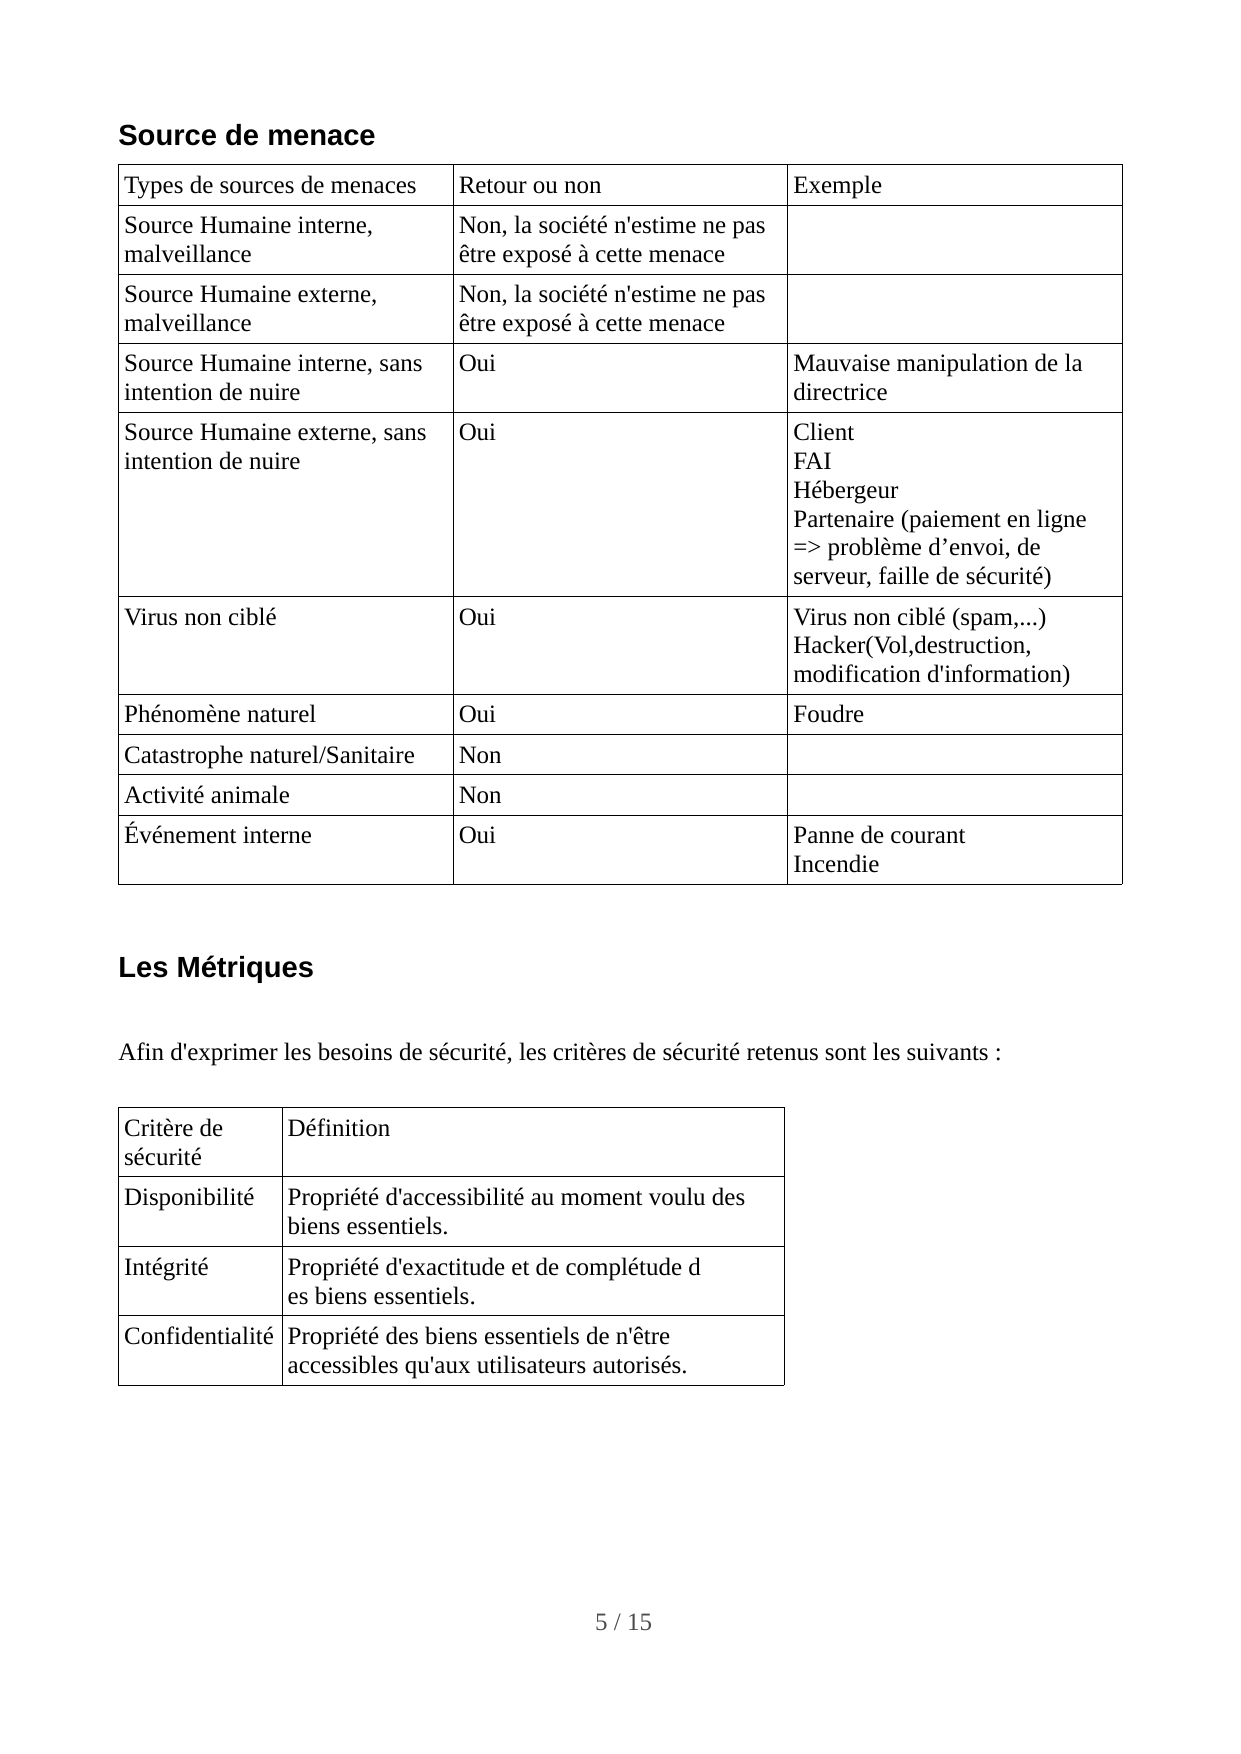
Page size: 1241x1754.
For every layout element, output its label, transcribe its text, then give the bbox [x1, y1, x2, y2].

table_cell Oui [454, 695, 787, 734]
table_header Retour ou non [454, 165, 787, 204]
table_cell Client FAI Hébergeur Partenaire (paiement en ligne => problème d’envoi, de serveur, faille de sécurité) [788, 413, 1122, 596]
table_cell Source Humaine interne, malveillance [119, 206, 453, 273]
table_cell Propriété d'accessibilité au moment voulu des biens essentiels. [283, 1177, 784, 1246]
table_cell Non, la société n'estime ne pas être exposé à cette menace [454, 206, 787, 273]
table_cell Propriété d'exactitude et de complétude d es biens essentiels. [283, 1247, 784, 1315]
subtitle Les Métriques [118, 950, 1122, 983]
table_cell Confidentialité [119, 1316, 282, 1384]
text Afin d'exprimer les besoins de sécurité, les critères de sécurité retenus sont les suivants : [118, 1037, 1122, 1066]
table_cell [788, 206, 1122, 273]
table_header Exemple [788, 165, 1122, 204]
table_cell Activité animale [119, 775, 453, 814]
table_cell [788, 775, 1122, 814]
table_header Critère de sécurité [119, 1108, 282, 1176]
table_cell Source Humaine externe, sans intention de nuire [119, 413, 453, 596]
table_cell Oui [454, 344, 787, 412]
table_header Définition [283, 1108, 784, 1176]
table_cell Non [454, 775, 787, 814]
table_cell Oui [454, 413, 787, 596]
table_cell Virus non ciblé [119, 597, 453, 693]
table_cell Oui [454, 816, 787, 883]
table_cell Panne de courant Incendie [788, 816, 1122, 883]
table_cell Événement interne [119, 816, 453, 883]
table_cell Intégrité [119, 1247, 282, 1315]
subtitle Source de menace [118, 118, 1122, 152]
table_cell Non, la société n'estime ne pas être exposé à cette menace [454, 275, 787, 343]
table_cell Phénomène naturel [119, 695, 453, 734]
table_cell Non [454, 735, 787, 774]
table_cell [788, 735, 1122, 774]
table_cell Disponibilité [119, 1177, 282, 1246]
table_cell Virus non ciblé (spam,...) Hacker(Vol,destruction, modification d'information) [788, 597, 1122, 693]
table_cell Mauvaise manipulation de la directrice [788, 344, 1122, 412]
table_cell Source Humaine interne, sans intention de nuire [119, 344, 453, 412]
table_cell Propriété des biens essentiels de n'être accessibles qu'aux utilisateurs autorisés. [283, 1316, 784, 1384]
table_cell Catastrophe naturel/Sanitaire [119, 735, 453, 774]
table_cell [788, 275, 1122, 343]
table_header Types de sources de menaces [119, 165, 453, 204]
table_cell Source Humaine externe, malveillance [119, 275, 453, 343]
table_cell Foudre [788, 695, 1122, 734]
table_cell Oui [454, 597, 787, 693]
